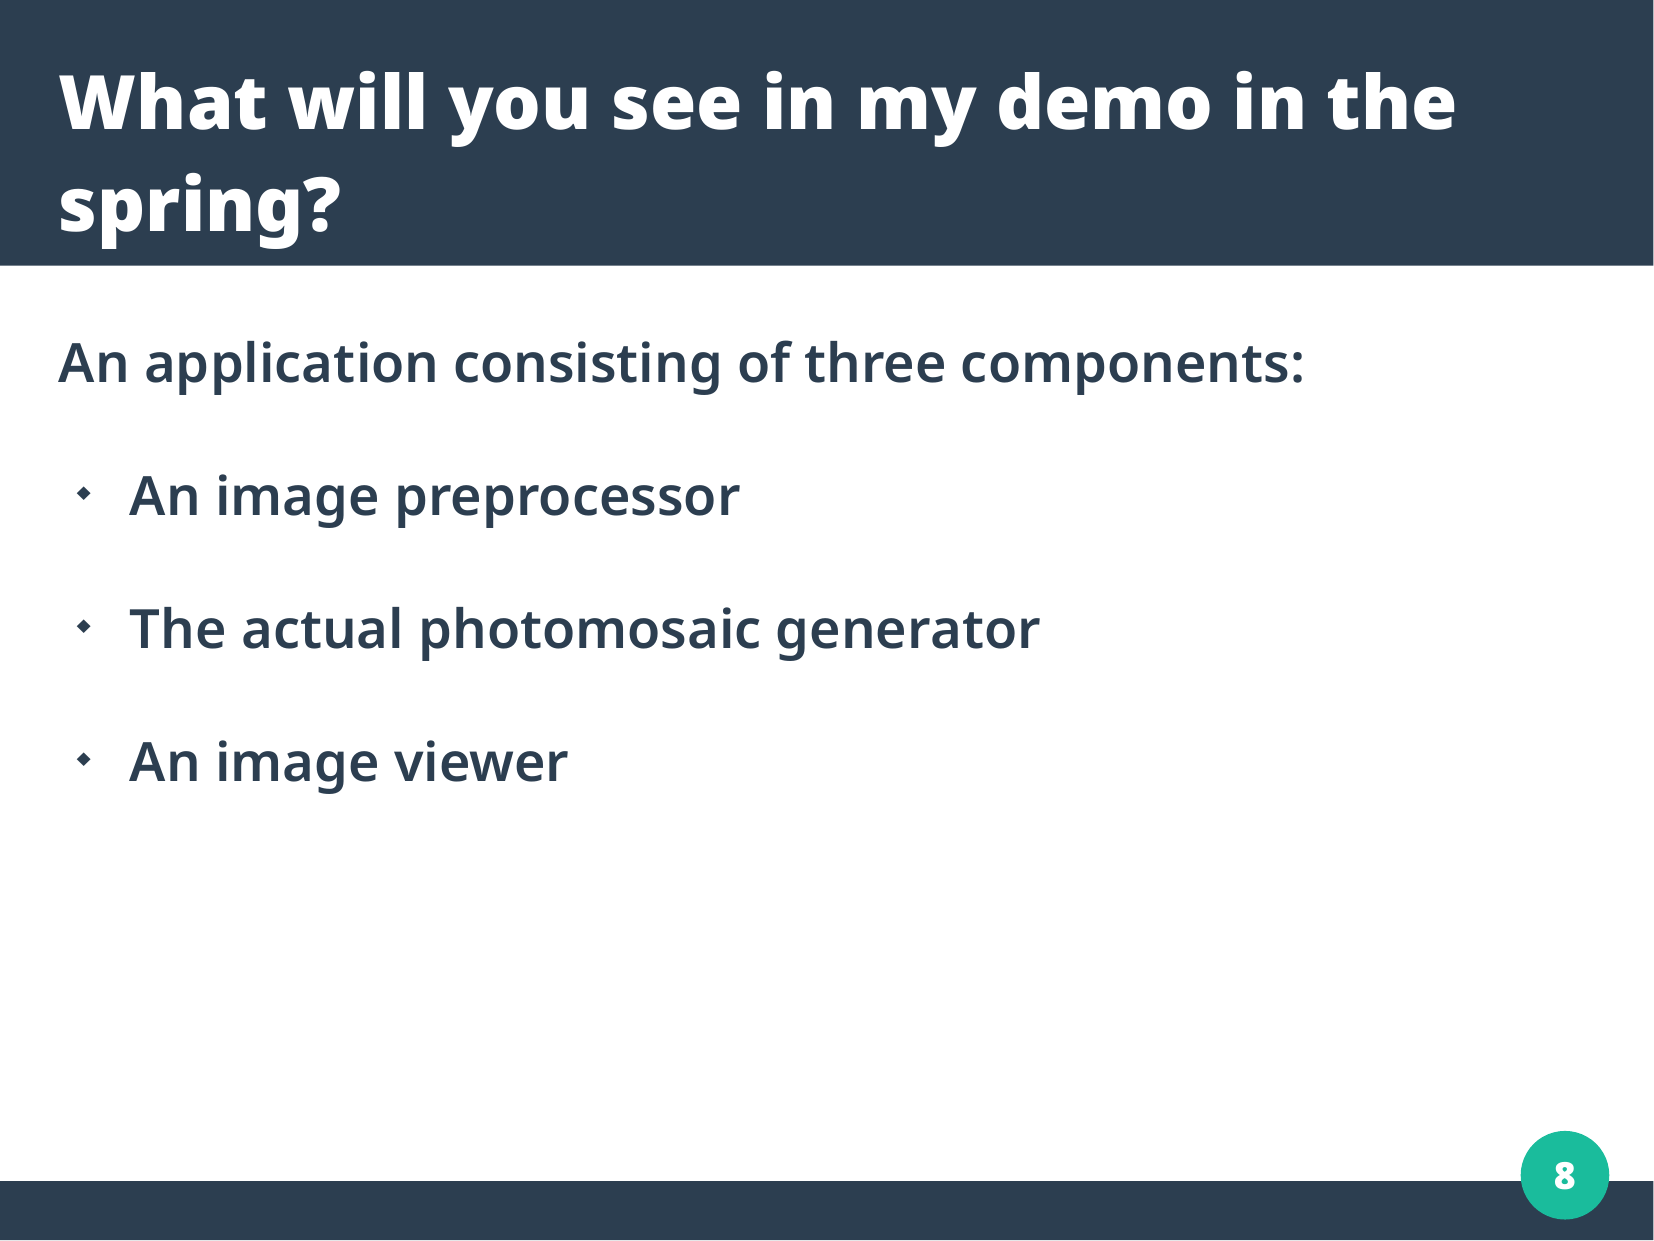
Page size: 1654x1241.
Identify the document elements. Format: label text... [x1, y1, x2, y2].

list An application consisting of three components: An image preprocessor The actual photomosaic generator An image viewer [59, 324, 1595, 1152]
title What will you see in my demo in the spring? [59, 49, 1595, 207]
